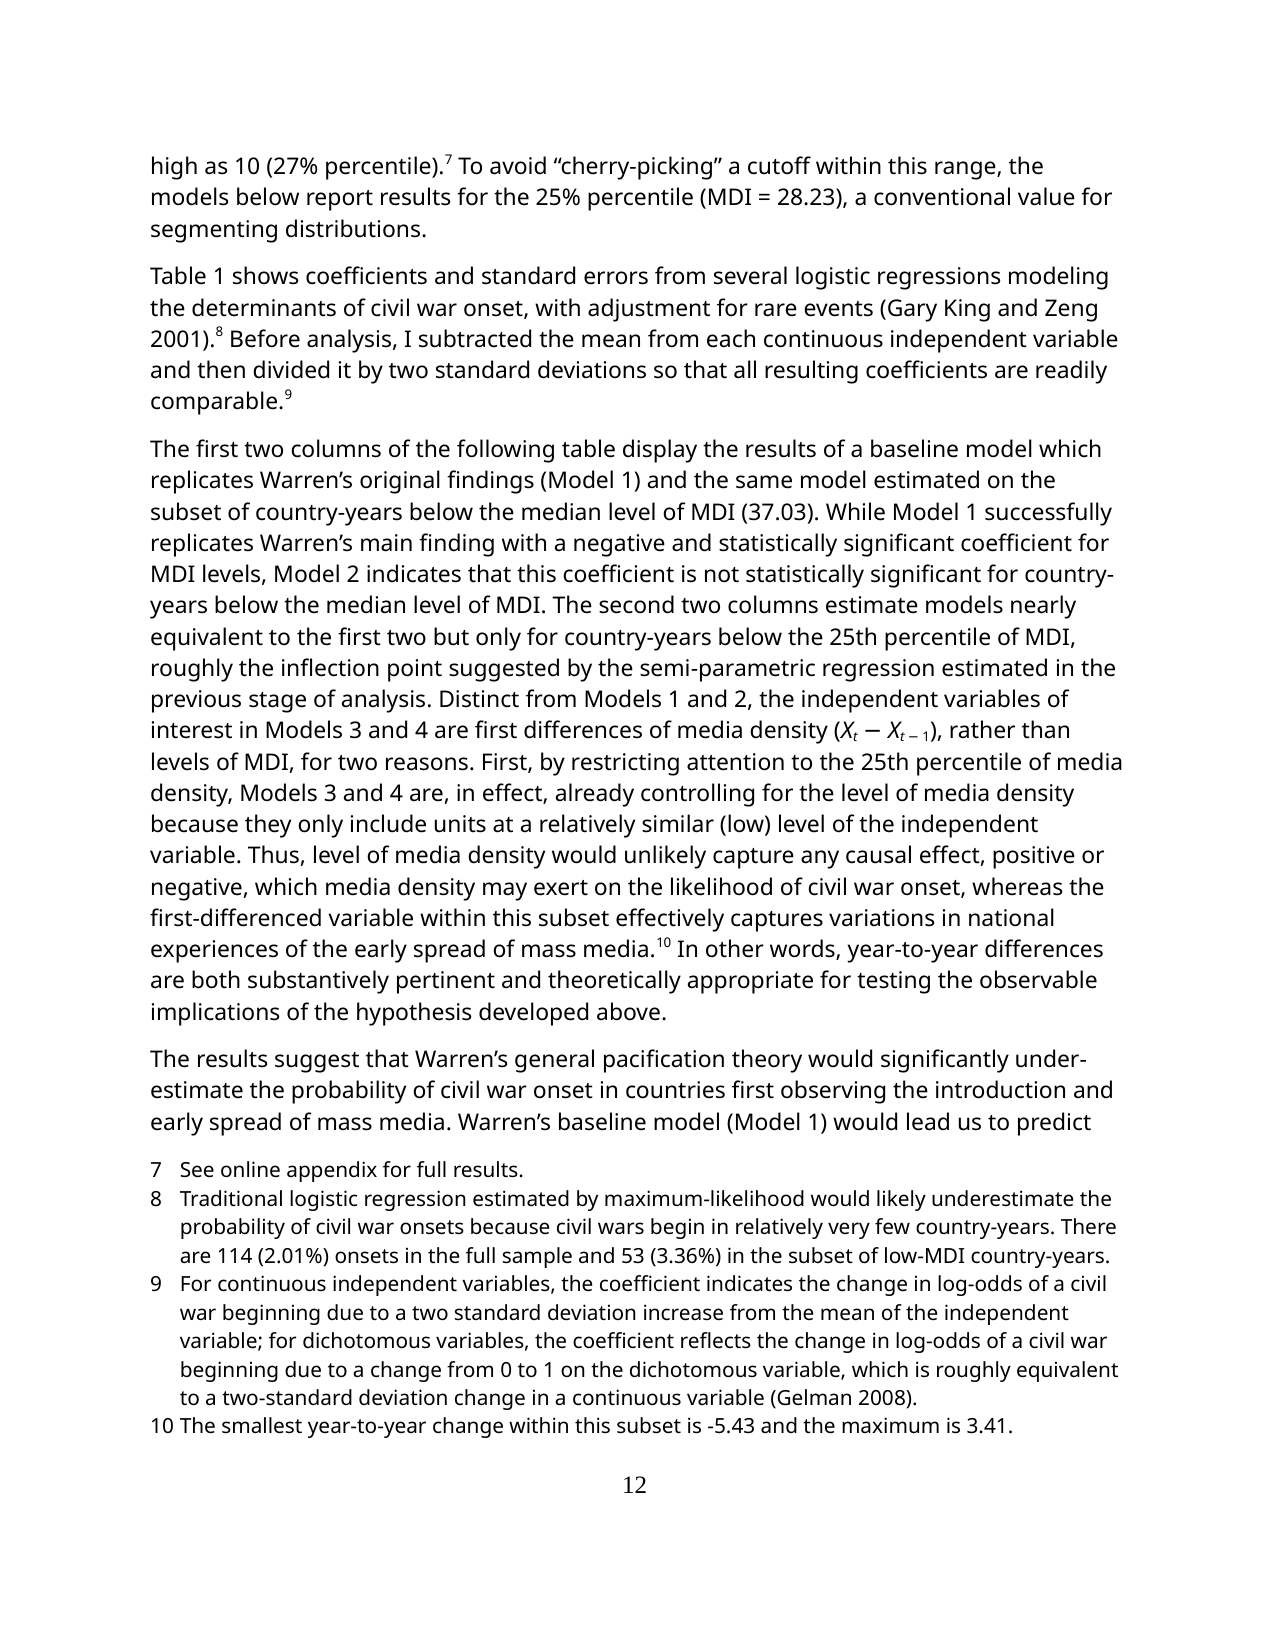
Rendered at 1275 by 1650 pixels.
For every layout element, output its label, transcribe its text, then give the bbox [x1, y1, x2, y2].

text See online appendix for full results. [150, 1156, 1125, 1184]
text Table 1 shows coefficients and standard errors from several logistic regressions modeling the determinants of civil war onset, with adjustment for rare events (Gary King and Zeng 2001). Before analysis, I subtracted the mean from each continuous independent variable and then divided it by two standard deviations so that all resulting coefficients are readily comparable. [150, 260, 1125, 416]
text For continuous independent variables, the coefficient indicates the change in log-odds of a civil war beginning due to a two standard deviation increase from the mean of the independent variable; for dichotomous variables, the coefficient reflects the change in log-odds of a civil war beginning due to a change from 0 to 1 on the dichotomous variable, which is roughly equivalent to a two-standard deviation change in a continuous variable (Gelman 2008). [150, 1269, 1125, 1412]
text Traditional logistic regression estimated by maximum-likelihood would likely underestimate the probability of civil war onsets because civil wars begin in relatively very few country-years. There are 114 (2.01%) onsets in the full sample and 53 (3.36%) in the subset of low-MDI country-years. [150, 1184, 1125, 1269]
text high as 10 (27% percentile). To avoid “cherry-picking” a cutoff within this range, the models below report results for the 25% percentile (MDI = 28.23), a conventional value for segmenting distributions. [150, 150, 1125, 244]
text The results suggest that Warren’s general pacification theory would significantly under-estimate the probability of civil war onset in countries first observing the introduction and early spread of mass media. Warren’s baseline model (Model 1) would lead us to predict [150, 1043, 1125, 1137]
text The first two columns of the following table display the results of a baseline model which replicates Warren’s original findings (Model 1) and the same model estimated on the subset of country-years below the median level of MDI (37.03). While Model 1 successfully replicates Warren’s main finding with a negative and statistically significant coefficient for MDI levels, Model 2 indicates that this coefficient is not statistically significant for country-years below the median level of MDI. The second two columns estimate models nearly equivalent to the first two but only for country-years below the 25th percentile of MDI, roughly the inflection point suggested by the semi-parametric regression estimated in the previous stage of analysis. Distinct from Models 1 and 2, the independent variables of interest in Models 3 and 4 are first differences of media density (Xt − Xt − 1), rather than levels of MDI, for two reasons. First, by restricting attention to the 25th percentile of media density, Models 3 and 4 are, in effect, already controlling for the level of media density because they only include units at a relatively similar (low) level of the independent variable. Thus, level of media density would unlikely capture any causal effect, positive or negative, which media density may exert on the likelihood of civil war onset, whereas the first-differenced variable within this subset effectively captures variations in national experiences of the early spread of mass media. In other words, year-to-year differences are both substantively pertinent and theoretically appropriate for testing the observable implications of the hypothesis developed above. [150, 433, 1125, 1027]
text The smallest year-to-year change within this subset is -5.43 and the maximum is 3.41. [150, 1412, 1125, 1440]
